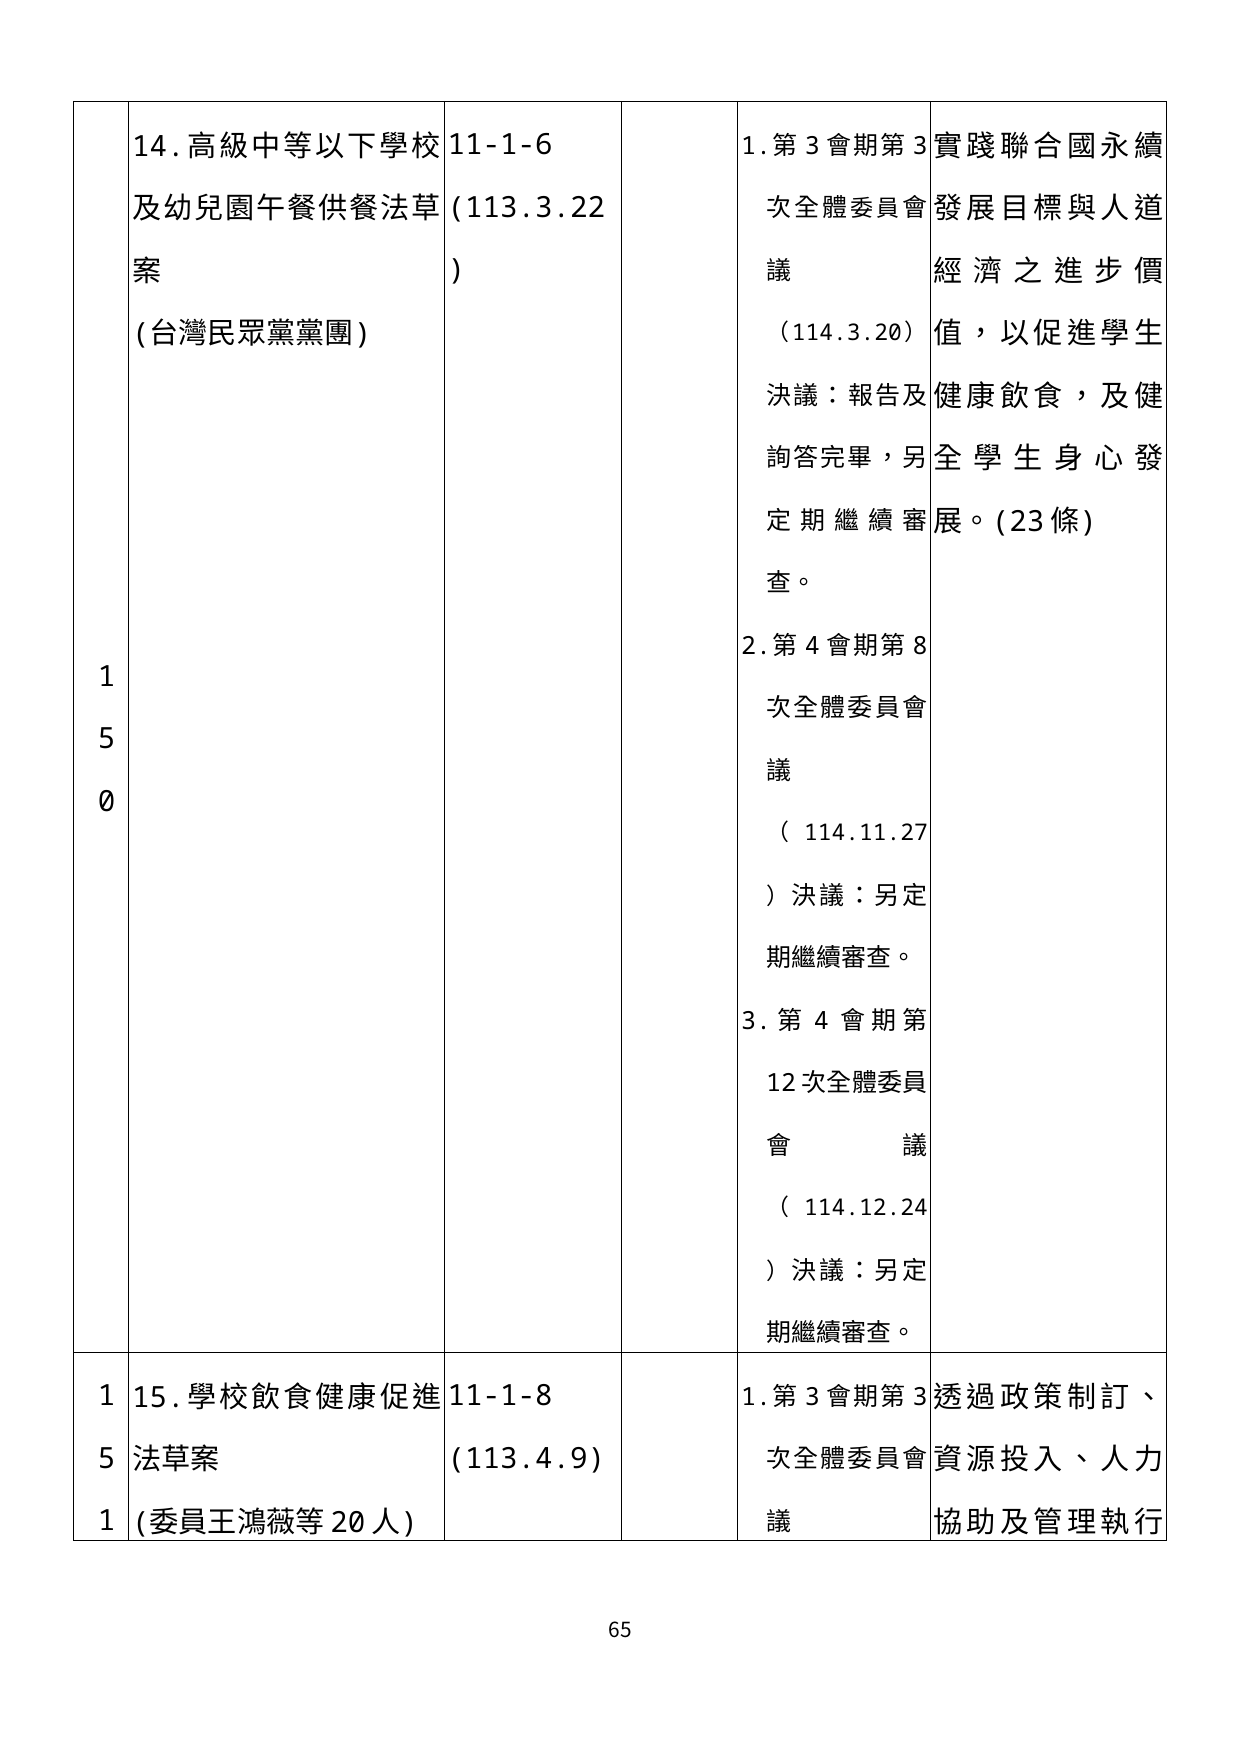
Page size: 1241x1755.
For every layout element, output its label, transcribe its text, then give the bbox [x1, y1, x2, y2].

table_cell 實踐聯合國永續發展目標與人道經濟之進步價值，以促進學生健康飲食，及健全學生身心發展。(23條) [931, 102, 1166, 1352]
table_cell [74, 102, 128, 1352]
table_cell 透過政策制訂、資源投入、人力協助及管理執行 [931, 1353, 1166, 1540]
table_cell 1.第3會期第3次全體委員會議 [738, 1353, 930, 1540]
table_cell [622, 102, 737, 1352]
table_cell [74, 1353, 128, 1540]
table_cell [622, 1353, 737, 1540]
table_cell 1.第3會期第3次全體委員會議（114.3.20）決議：報告及詢答完畢，另定期繼續審查。 2.第4會期第8次全體委員會議（114.11.27）決議：另定期繼續審查。 3.第4會期第12次全體委員會議（114.12.24）決議：另定期繼續審查。 [738, 102, 930, 1352]
table_cell 11-1-6 (113.3.22) [445, 102, 621, 1352]
table_cell 15.學校飲食健康促進法草案 (委員王鴻薇等20人) [129, 1353, 444, 1540]
table_cell 11-1-8 (113.4.9) [445, 1353, 621, 1540]
table_cell 14.高級中等以下學校及幼兒園午餐供餐法草案 (台灣民眾黨黨團) [129, 102, 444, 1352]
